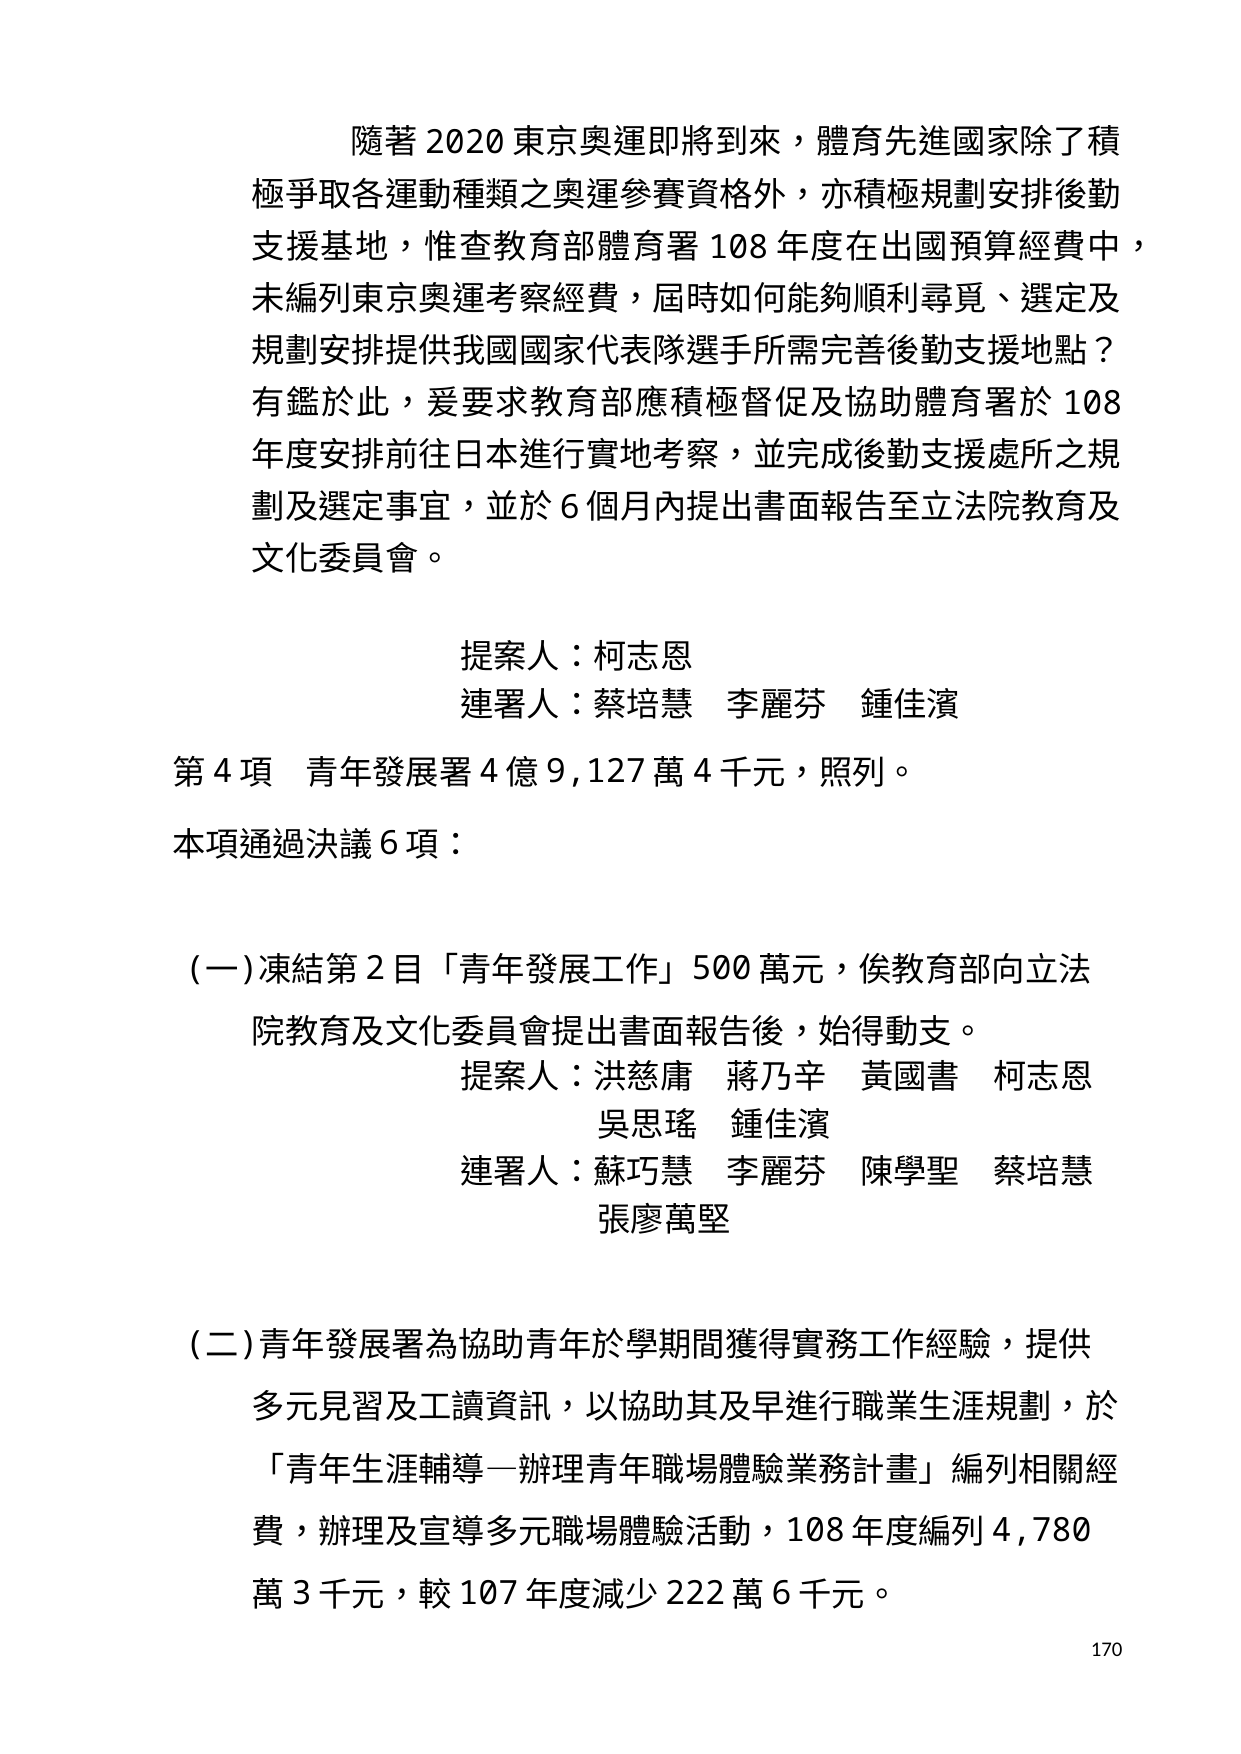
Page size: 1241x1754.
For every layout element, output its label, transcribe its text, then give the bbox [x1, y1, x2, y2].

text 張廖萬堅 [597, 1193, 1122, 1241]
text 隨著2020東京奧運即將到來，體育先進國家除了積極爭取各運動種類之奧運參賽資格外，亦積極規劃安排後勤支援基地，惟查教育部體育署108年度在出國預算經費中，未編列東京奧運考察經費，屆時如何能夠順利尋覓、選定及規劃安排提供我國國家代表隊選手所需完善後勤支援地點？有鑑於此，爰要求教育部應積極督促及協助體育署於108年度安排前往日本進行實地考察，並完成後勤支援處所之規劃及選定事宜，並於6個月內提出書面報告至立法院教育及文化委員會。 [185, 112, 1122, 581]
text 連署人：蘇巧慧 李麗芬 陳學聖 蔡培慧 [460, 1146, 1122, 1193]
text (二)青年發展署為協助青年於學期間獲得實務工作經驗，提供多元見習及工讀資訊，以協助其及早進行職業生涯規劃，於「青年生涯輔導—辦理青年職場體驗業務計畫」編列相關經費，辦理及宣導多元職場體驗活動，108年度編列4,780萬3千元，較107年度減少222萬6千元。 [185, 1300, 1122, 1612]
text 第4項 青年發展署4億9,127萬4千元，照列。 [172, 746, 1122, 794]
text 連署人：蔡培慧 李麗芬 鍾佳濱 [460, 675, 1122, 727]
text 吳思瑤 鍾佳濱 [597, 1098, 1122, 1146]
text 本項通過決議6項： [172, 800, 1122, 862]
text 提案人：柯志恩 [460, 612, 1122, 675]
text (一)凍結第2目「青年發展工作」500萬元，俟教育部向立法院教育及文化委員會提出書面報告後，始得動支。 [185, 925, 1122, 1050]
text 提案人：洪慈庸 蔣乃辛 黃國書 柯志恩 [460, 1050, 1122, 1098]
